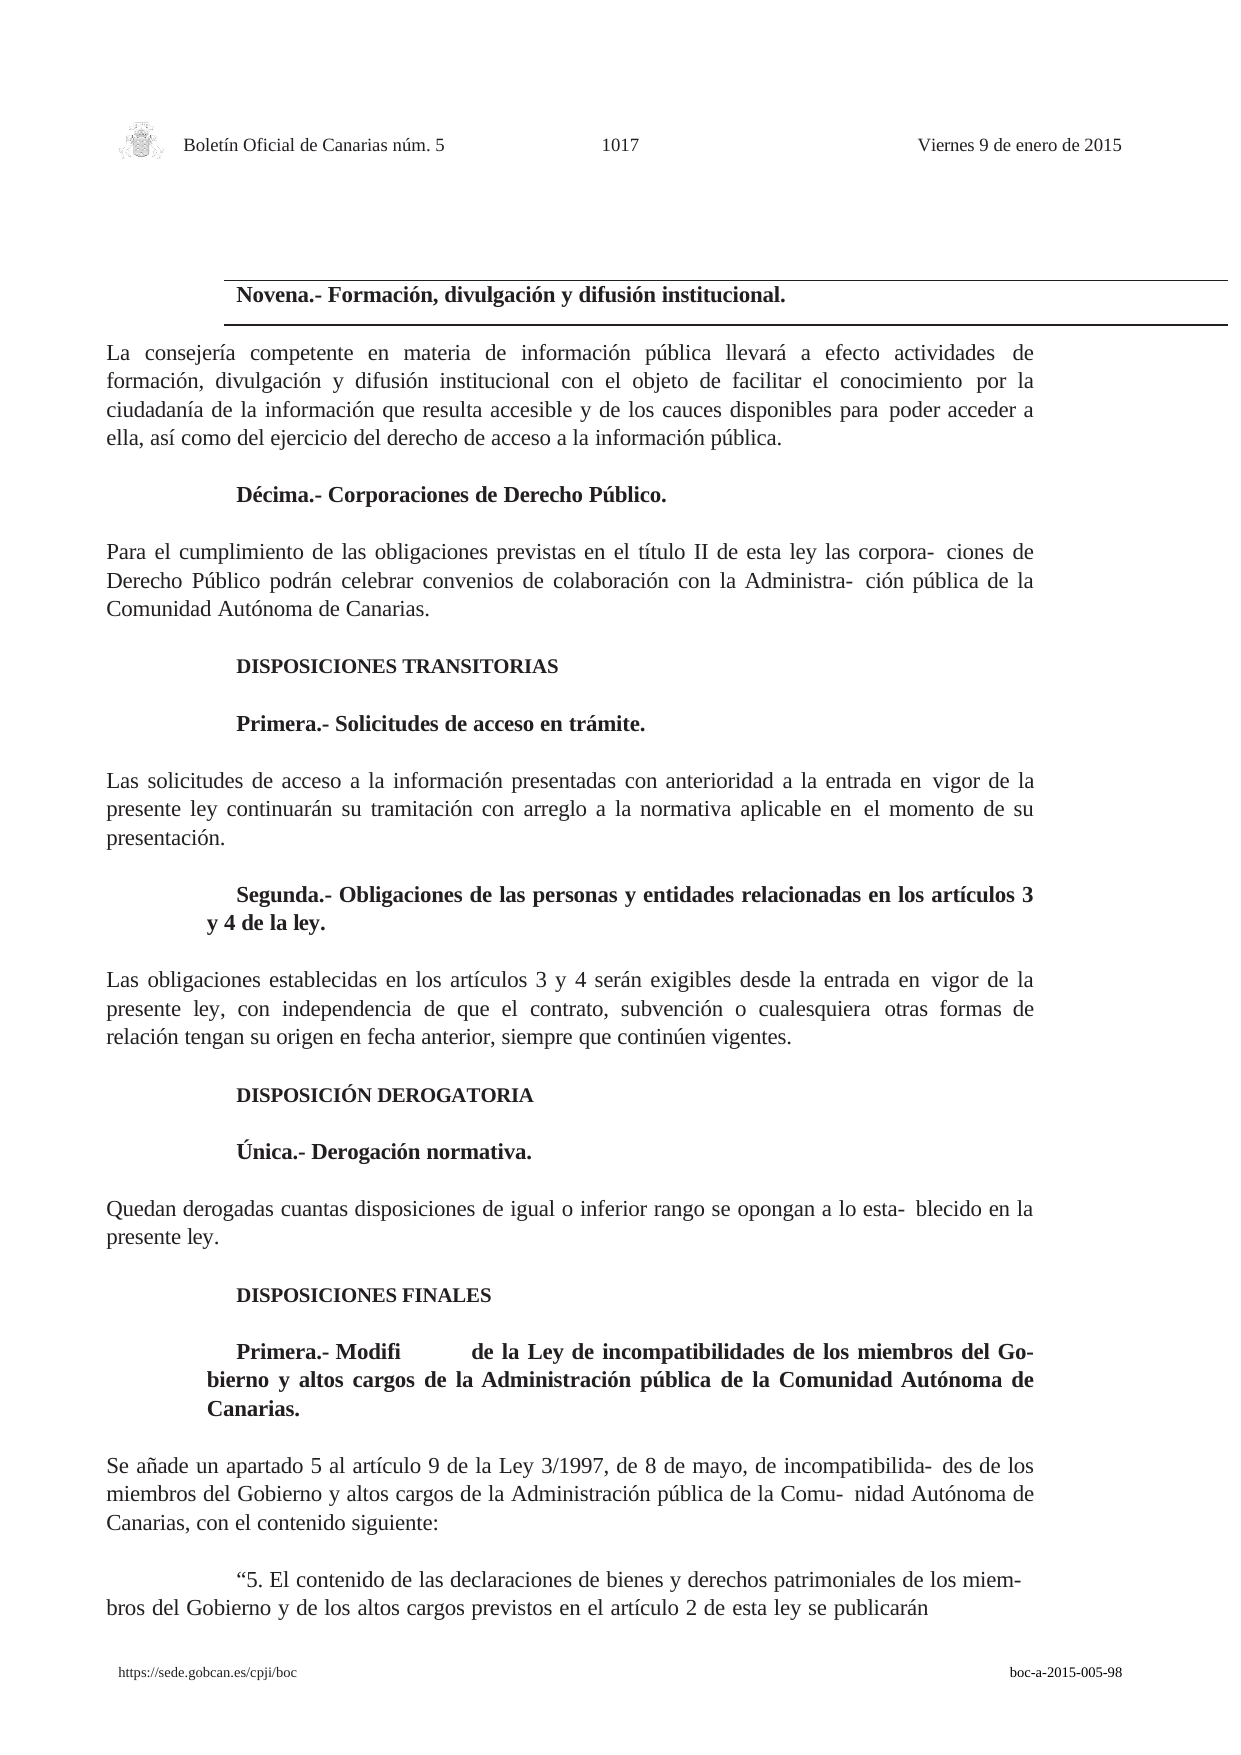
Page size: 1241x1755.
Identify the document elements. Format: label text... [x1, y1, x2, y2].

text bros del Gobierno y de los altos cargos previstos en el artículo 2 de esta ley se publicarán [106, 1594, 1134, 1621]
text Las solicitudes de acceso a la información presentadas con anterioridad a la entrada en vigor de la presente ley continuarán su tramitación con arreglo a la normativa aplicable en el momento de su presentación. [106, 767, 1034, 850]
subtitle Primera.- Solicitudes de acceso en trámite. [236, 710, 1134, 736]
text Se añade un apartado 5 al artículo 9 de la Ley 3/1997, de 8 de mayo, de incompatibilida- des de los miembros del Gobierno y altos cargos de la Administración pública de la Comu- nidad Autónoma de Canarias, con el contenido siguiente: [106, 1452, 1034, 1535]
subtitle [236, 264, 1134, 280]
subtitle Segunda.- Obligaciones de las personas y entidades relacionadas en los artículos 3 y 4 de la ley. [207, 881, 1034, 936]
text DISPOSICIONES TRANSITORIAS [236, 654, 1134, 678]
subtitle Primera.- Modifi de la Ley de incompatibilidades de los miembros del Go- bierno y altos cargos de la Administración pública de la Comunidad Autónoma de Canarias. [207, 1338, 1034, 1421]
subtitle Décima.- Corporaciones de Derecho Público. [236, 481, 1134, 508]
text Las obligaciones establecidas en los artículos 3 y 4 serán exigibles desde la entrada en vigor de la presente ley, con independencia de que el contrato, subvención o cualesquiera otras formas de relación tengan su origen en fecha anterior, siempre que continúen vigentes. [106, 967, 1034, 1050]
text La consejería competente en materia de información pública llevará a efecto actividades de formación, divulgación y difusión institucional con el objeto de facilitar el conocimiento por la ciudadanía de la información que resulta accesible y de los cauces disponibles para poder acceder a ella, así como del ejercicio del derecho de acceso a la información pública. [106, 339, 1034, 450]
text Para el cumplimiento de las obligaciones previstas en el título II de esta ley las corpora- ciones de Derecho Público podrán celebrar convenios de colaboración con la Administra- ción pública de la Comunidad Autónoma de Canarias. [106, 538, 1034, 622]
subtitle Novena.- Formación, divulgación y difusión institucional. [236, 281, 1134, 308]
subtitle Única.- Derogación normativa. [236, 1138, 1134, 1164]
text DISPOSICIÓN DEROGATORIA [236, 1082, 1134, 1107]
text “5. El contenido de las declaraciones de bienes y derechos patrimoniales de los miem- [236, 1566, 1134, 1592]
text DISPOSICIONES FINALES [236, 1282, 1134, 1307]
text Quedan derogadas cuantas disposiciones de igual o inferior rango se opongan a lo esta- blecido en la presente ley. [106, 1195, 1034, 1250]
